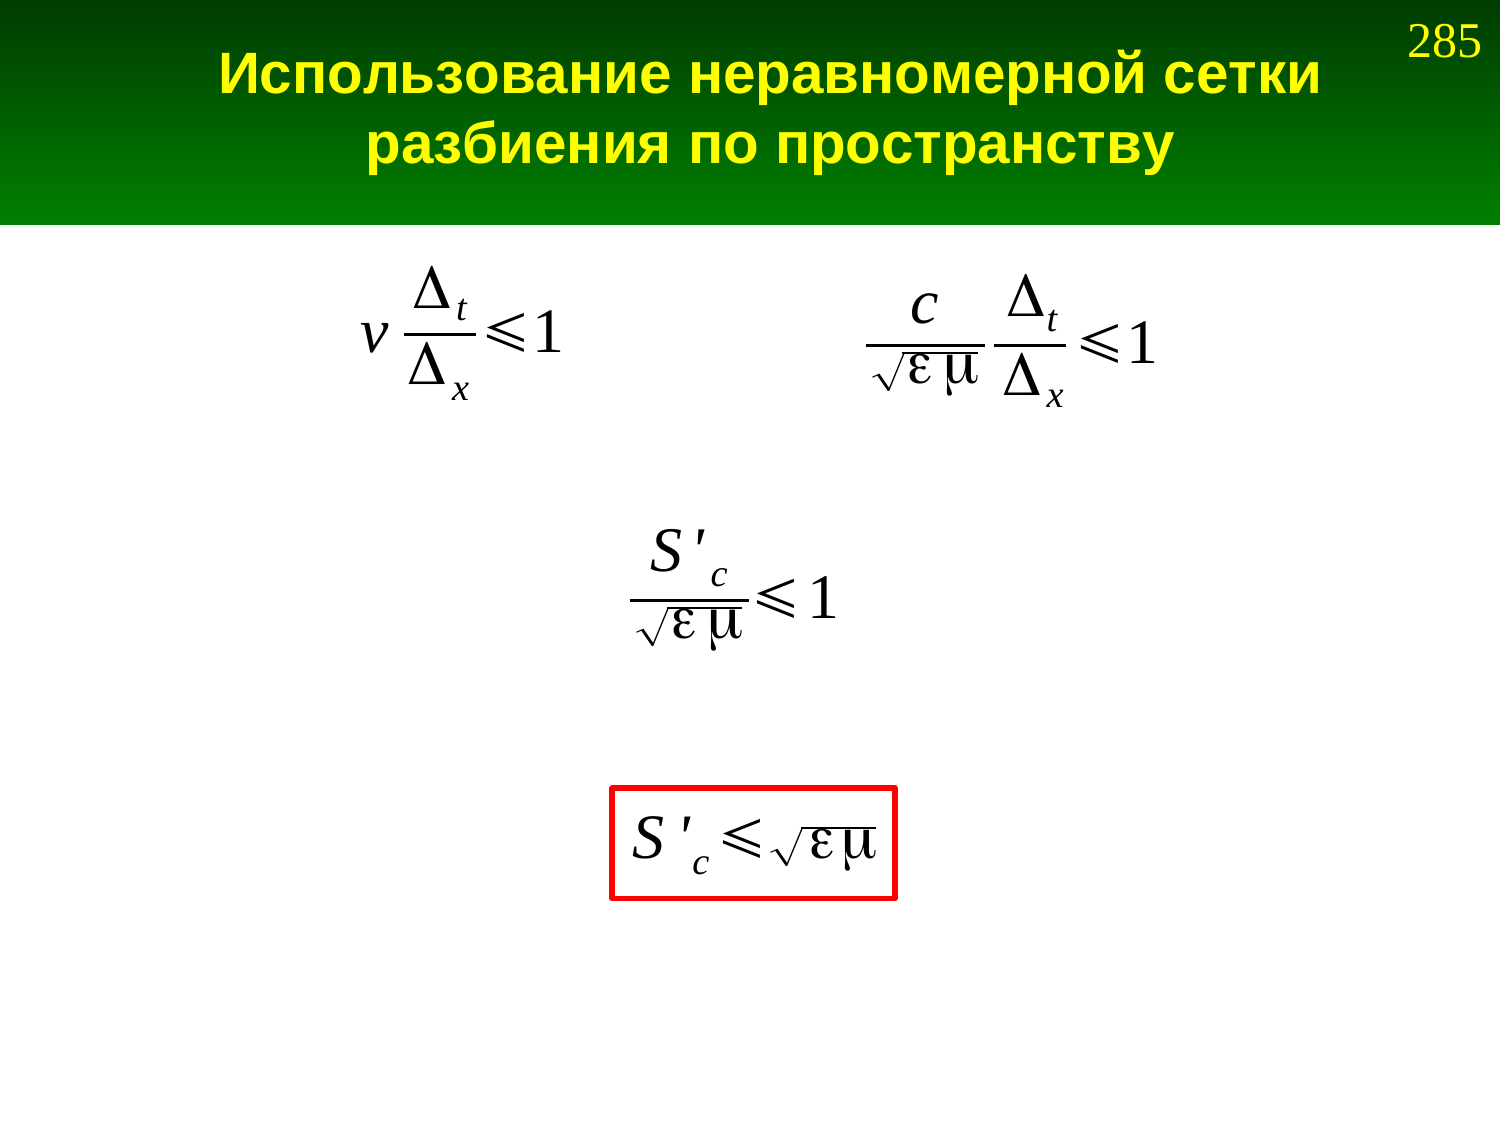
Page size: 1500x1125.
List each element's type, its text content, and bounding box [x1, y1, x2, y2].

title Использование неравномерной сетки разбиения по пространству [100, 7, 1441, 204]
chart [343, 261, 580, 408]
chart [610, 515, 853, 657]
chart [846, 268, 1173, 417]
chart [616, 802, 892, 883]
